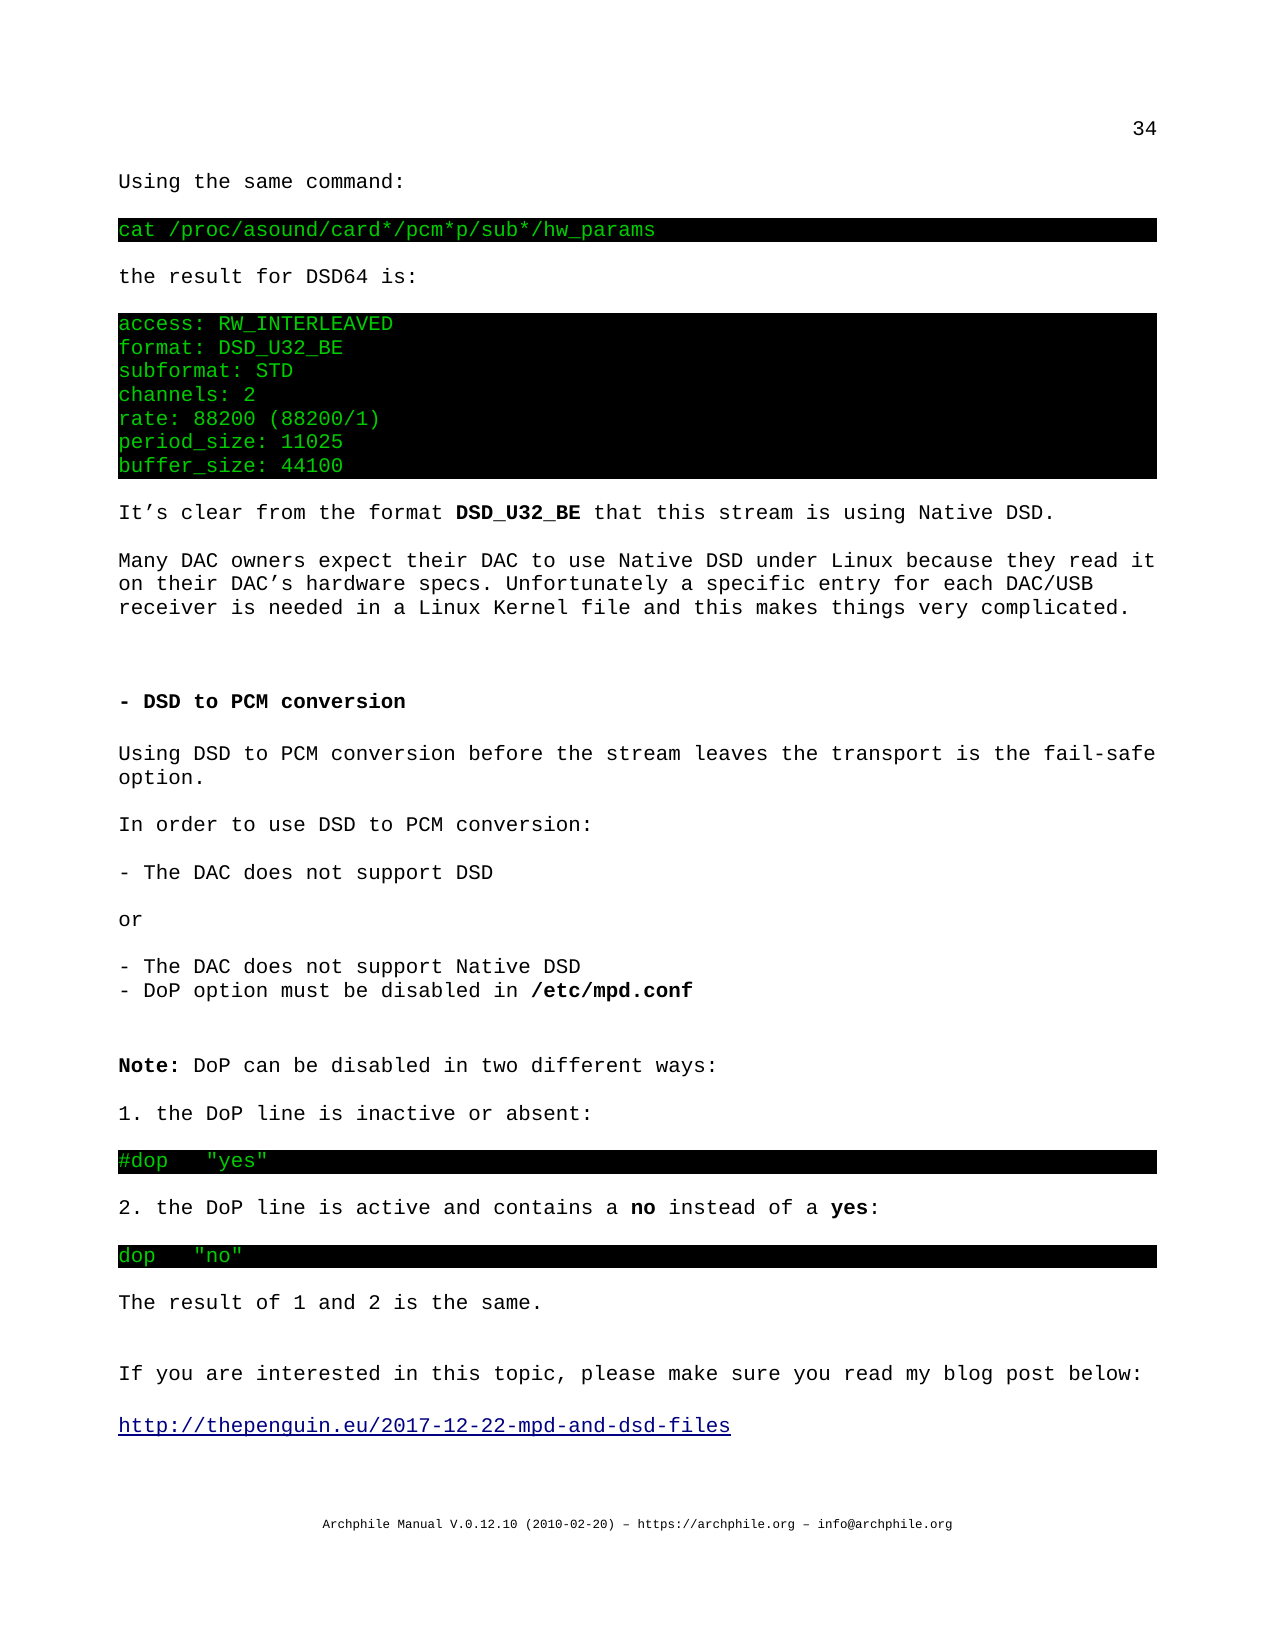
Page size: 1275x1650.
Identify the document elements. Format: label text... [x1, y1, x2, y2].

text format: DSD_U32_BE [118, 337, 1157, 360]
text dop "no" [118, 1245, 1157, 1268]
text If you are interested in this topic, please make sure you read my blog post below: [118, 1363, 1157, 1387]
text http://thepenguin.eu/2017-12-22-mpd-and-dsd-files [118, 1415, 1157, 1438]
text - DoP option must be disabled in /etc/mpd.conf [118, 980, 1157, 1003]
text cat /proc/asound/card*/pcm*p/sub*/hw_params [118, 218, 1157, 242]
text access: RW_INTERLEAVED [118, 313, 1157, 337]
text The result of 1 and 2 is the same. [118, 1292, 1157, 1316]
text #dop "yes" [118, 1150, 1157, 1174]
text the result for DSD64 is: [118, 266, 1157, 289]
text Using the same command: [118, 171, 1157, 195]
text 2. the DoP line is active and contains a no instead of a yes: [118, 1197, 1157, 1221]
text rate: 88200 (88200/1) [118, 408, 1157, 431]
text channels: 2 [118, 384, 1157, 408]
text Many DAC owners expect their DAC to use Native DSD under Linux because they read it on their DAC’s hardware specs. Unfortunately a specific entry for each DAC/USB receiver is needed in a Linux Kernel file and this makes things very complicated. [118, 549, 1157, 621]
text - DSD to PCM conversion [118, 691, 1157, 715]
text Note: DoP can be disabled in two different ways: [118, 1056, 1157, 1079]
text In order to use DSD to PCM conversion: [118, 814, 1157, 838]
text buffer_size: 44100 [118, 455, 1157, 479]
text 1. the DoP line is inactive or absent: [118, 1103, 1157, 1126]
text period_size: 11025 [118, 431, 1157, 455]
text - The DAC does not support DSD [118, 862, 1157, 885]
text Using DSD to PCM conversion before the stream leaves the transport is the fail-safe option. [118, 743, 1157, 791]
text subformat: STD [118, 360, 1157, 384]
text or [118, 909, 1157, 933]
text It’s clear from the format DSD_U32_BE that this stream is using Native DSD. [118, 502, 1157, 526]
text - The DAC does not support Native DSD [118, 956, 1157, 980]
